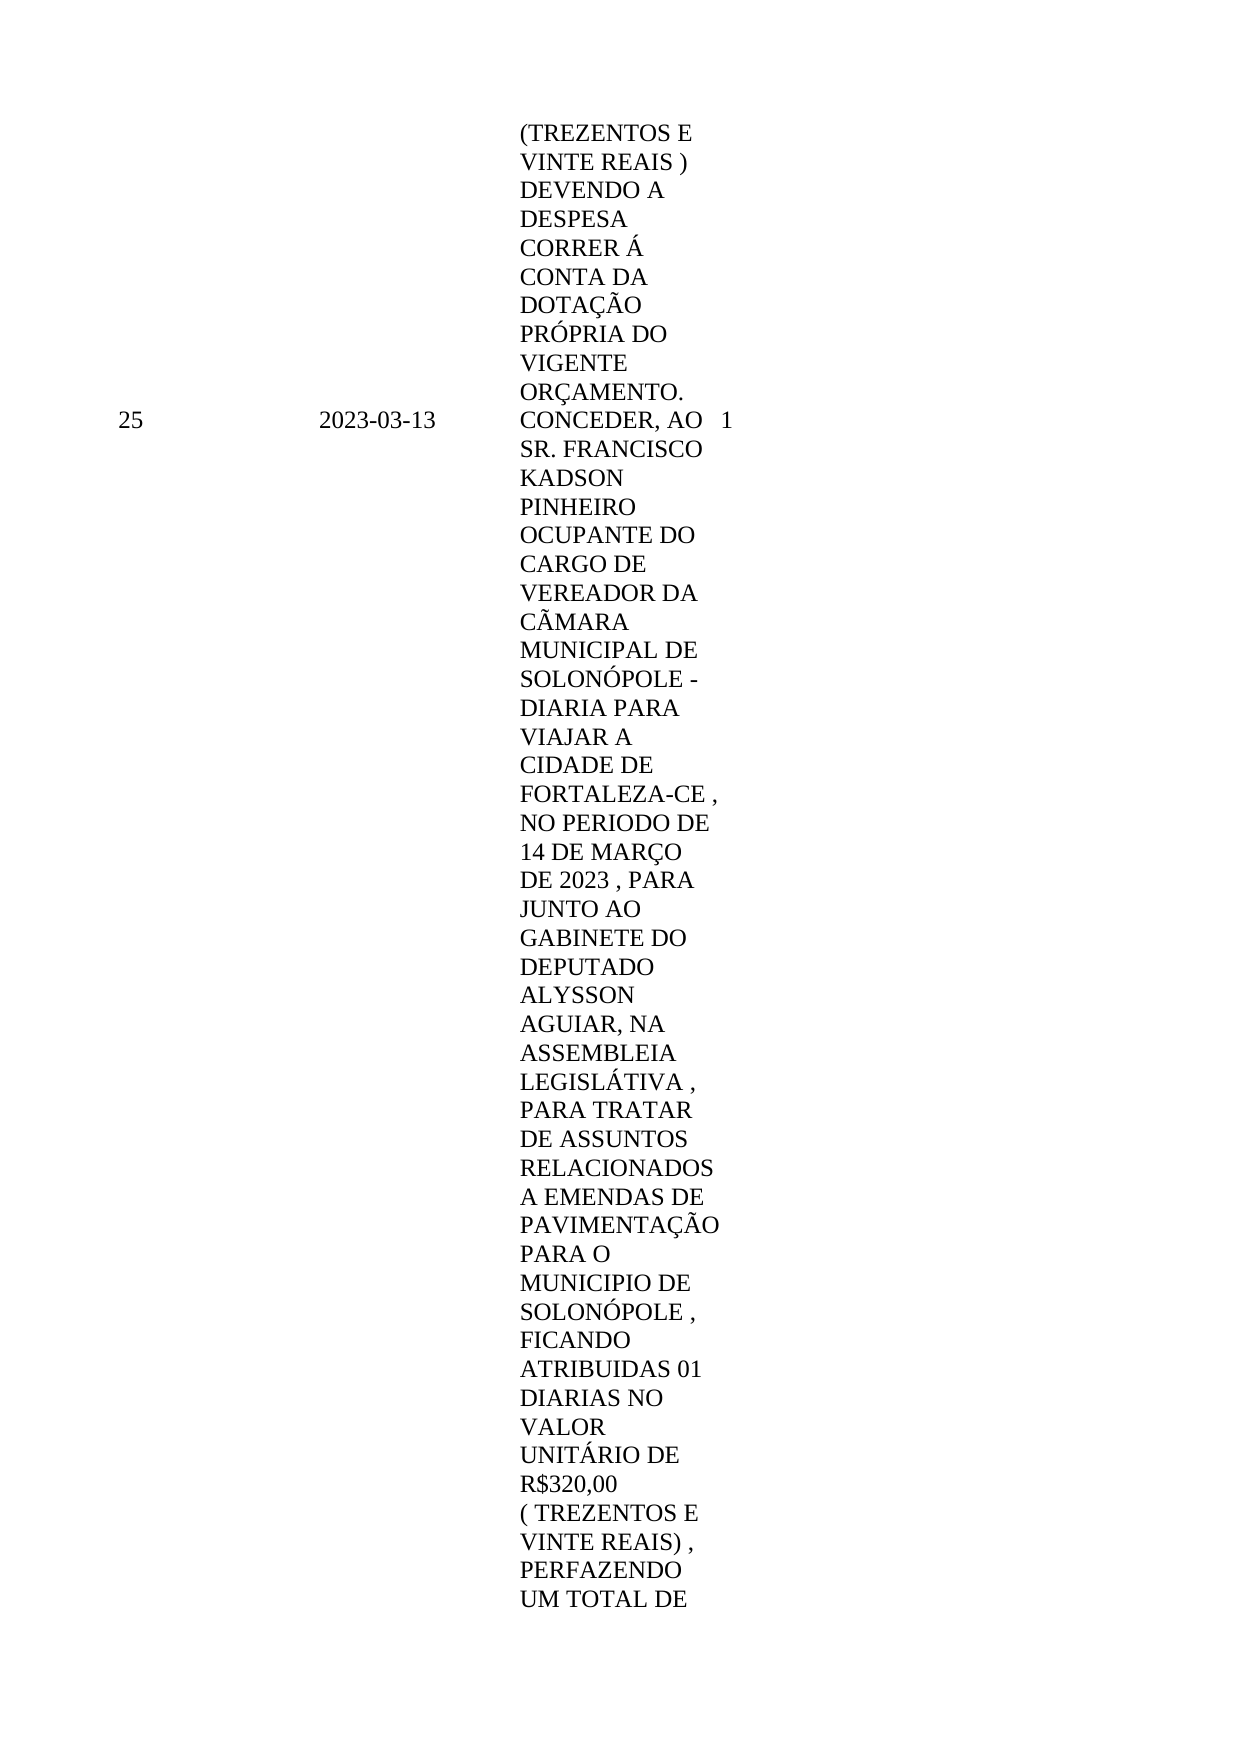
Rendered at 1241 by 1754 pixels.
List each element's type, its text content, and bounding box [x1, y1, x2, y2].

table_cell [319, 118, 519, 406]
table_cell 25 [118, 406, 319, 1613]
table_cell [921, 118, 1122, 406]
table_cell [118, 118, 319, 406]
table_cell [921, 406, 1122, 1613]
table_cell [720, 118, 921, 406]
table_cell 1 [720, 406, 921, 1613]
table_cell 2023-03-13 [319, 406, 519, 1613]
table_cell (TREZENTOS E VINTE REAIS ) DEVENDO A DESPESA CORRER Á CONTA DA DOTAÇÃO PRÓPRIA DO VIGENTE ORÇAMENTO. [520, 118, 720, 406]
table_cell CONCEDER, AO SR. FRANCISCO KADSON PINHEIRO OCUPANTE DO CARGO DE VEREADOR DA CÃMARA MUNICIPAL DE SOLONÓPOLE - DIARIA PARA VIAJAR A CIDADE DE FORTALEZA-CE , NO PERIODO DE 14 DE MARÇO DE 2023 , PARA JUNTO AO GABINETE DO DEPUTADO ALYSSON AGUIAR, NA ASSEMBLEIA LEGISLÁTIVA , PARA TRATAR DE ASSUNTOS RELACIONADOS A EMENDAS DE PAVIMENTAÇÃO PARA O MUNICIPIO DE SOLONÓPOLE , FICANDO ATRIBUIDAS 01 DIARIAS NO VALOR UNITÁRIO DE R$320,00 ( TREZENTOS E VINTE REAIS) , PERFAZENDO UM TOTAL DE [520, 406, 720, 1613]
